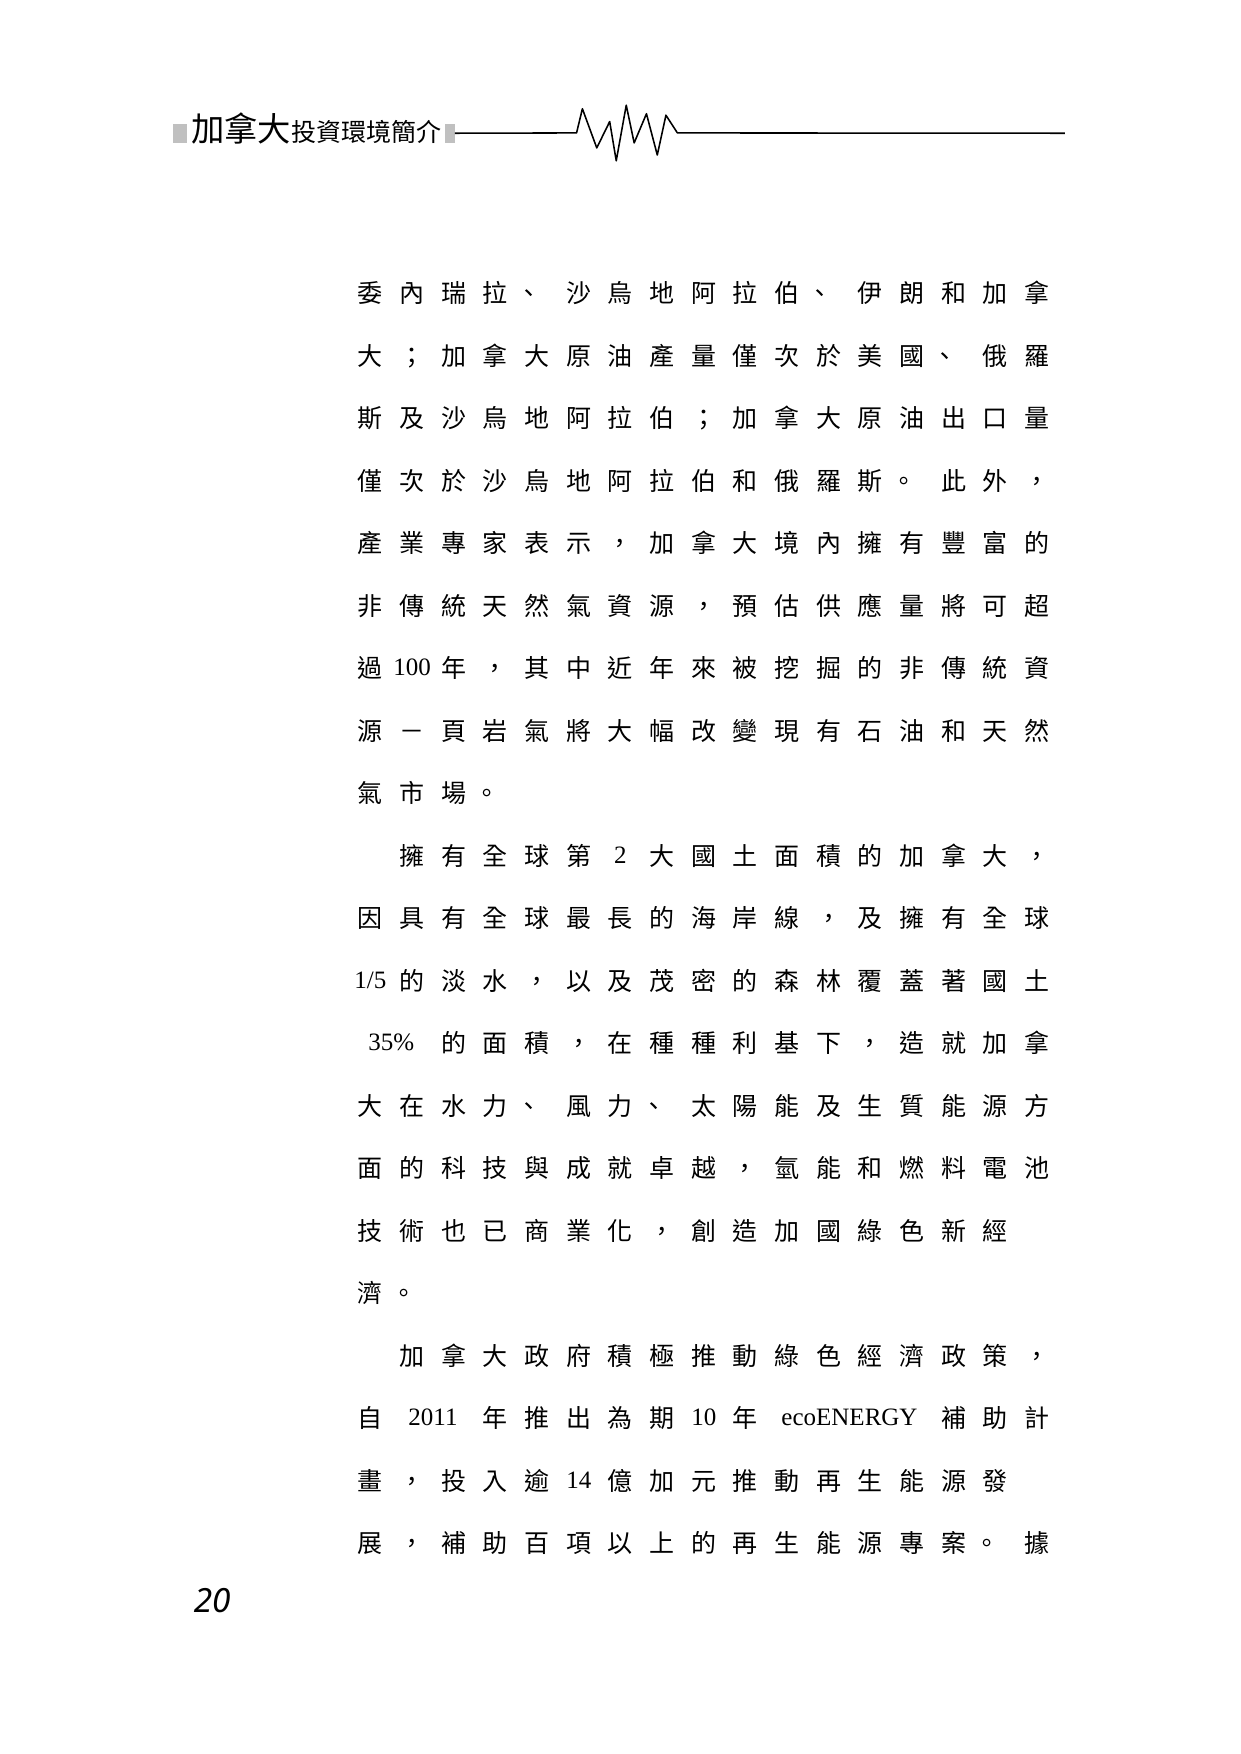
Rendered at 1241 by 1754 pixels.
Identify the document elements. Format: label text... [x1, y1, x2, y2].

text 委內瑞拉、沙烏地阿拉伯、伊朗和加拿大；加拿大原油產量僅次於美國、俄羅斯及沙烏地阿拉伯；加拿大原油出口量僅次於沙烏地阿拉伯和俄羅斯。此外，產業專家表示，加拿大境內擁有豐富的非傳統天然氣資源，預估供應量將可超過100年，其中近年來被挖掘的非傳統資源－頁岩氣將大幅改變現有石油和天然氣市場。 [330, 250, 1058, 813]
text 加拿大政府積極推動綠色經濟政策，自2011年推出為期10年ecoENERGY補助計畫，投入逾14億加元推動再生能源發展，補助百項以上的再生能源專案。據 [330, 1313, 1058, 1563]
text 擁有全球第2大國土面積的加拿大，因具有全球最長的海岸線，及擁有全球1/5的淡水，以及茂密的森林覆蓋著國土35%的面積，在種種利基下，造就加拿大在水力、風力、太陽能及生質能源方面的科技與成就卓越，氫能和燃料電池技術也已商業化，創造加國綠色新經濟。 [330, 813, 1058, 1313]
